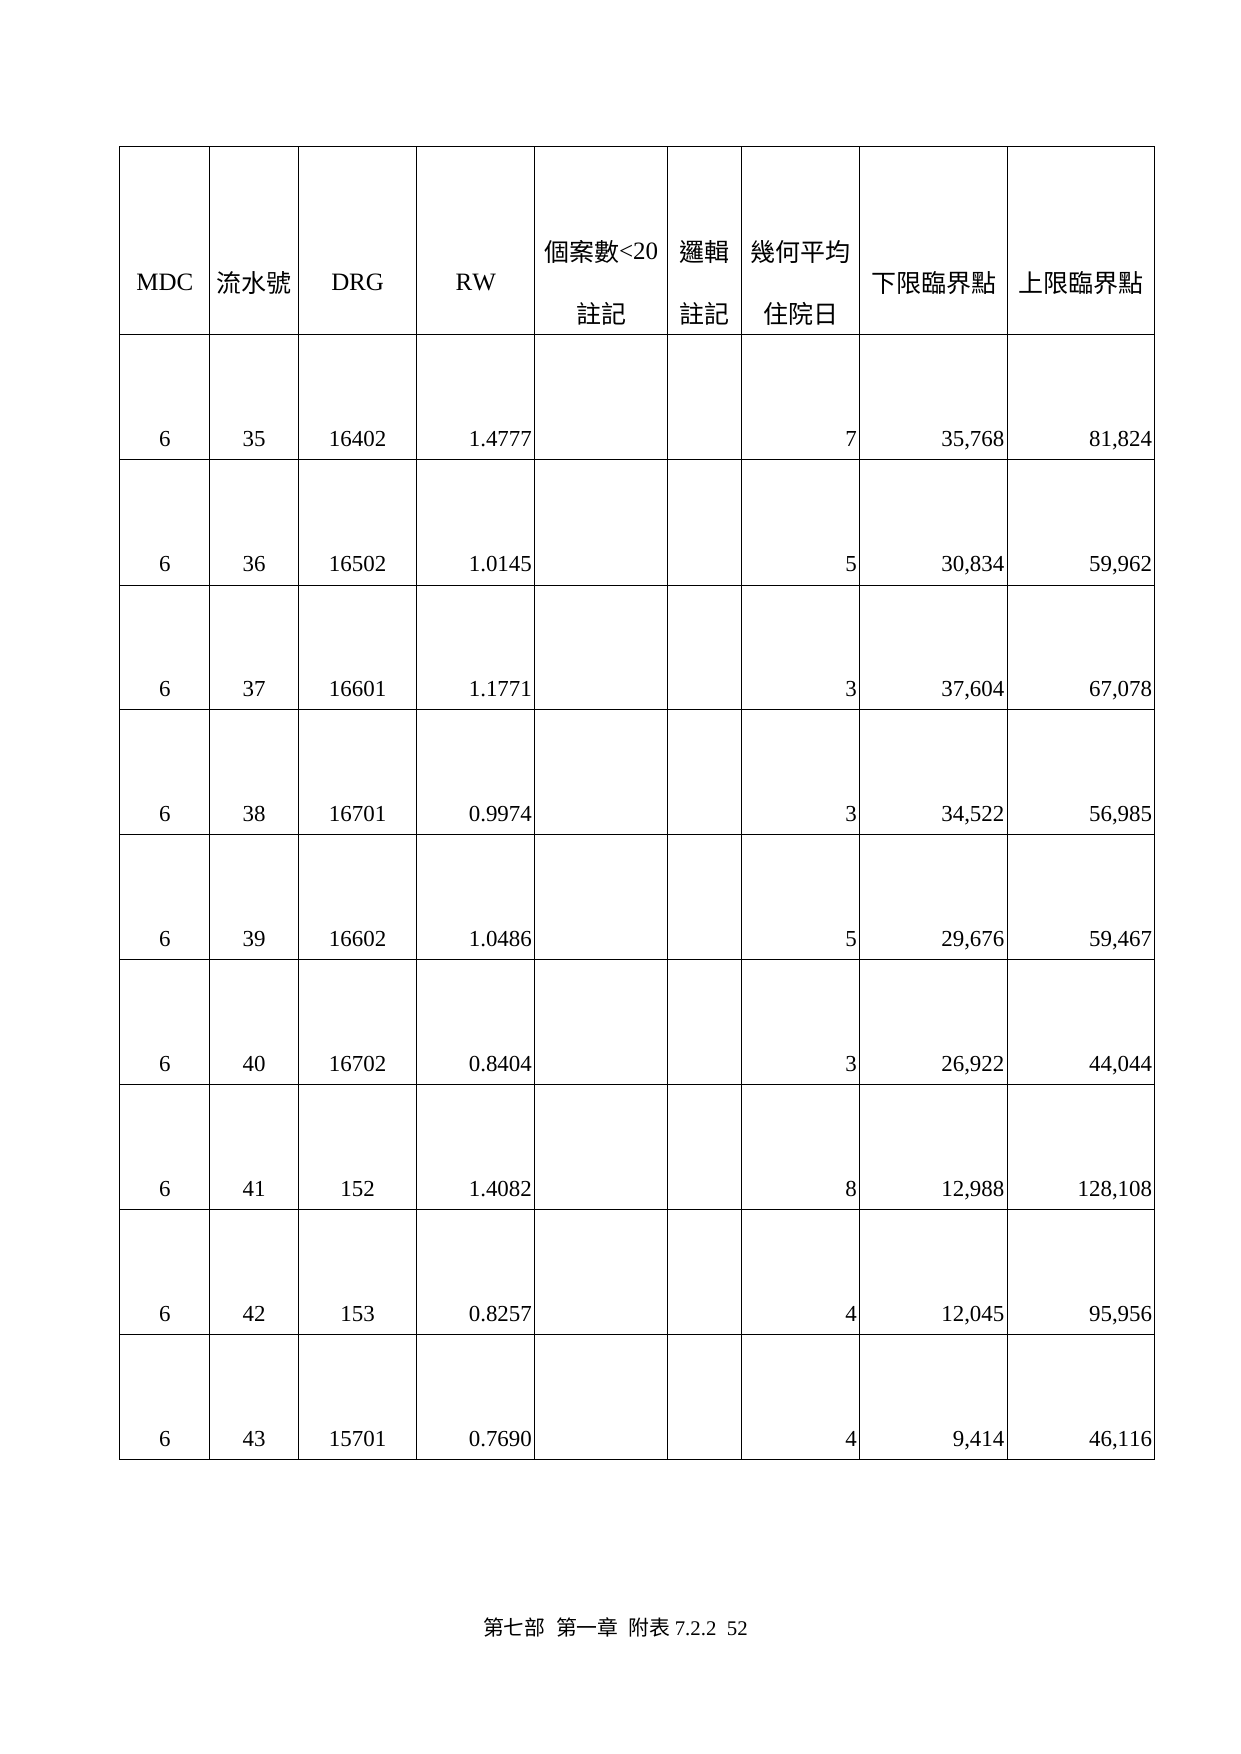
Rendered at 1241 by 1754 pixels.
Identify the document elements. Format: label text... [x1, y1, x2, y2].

table_cell 4 [742, 1335, 859, 1459]
table_cell 26,922 [860, 960, 1007, 1084]
table_cell 9,414 [860, 1335, 1007, 1459]
table_cell 3 [742, 710, 859, 834]
table_cell 152 [299, 1085, 416, 1209]
table_cell 15701 [299, 1335, 416, 1459]
table_cell 29,676 [860, 835, 1007, 959]
table_cell 0.9974 [417, 710, 534, 834]
table_cell 35,768 [860, 335, 1007, 459]
table_header MDC [120, 147, 209, 334]
table_cell [535, 586, 667, 709]
table_cell [668, 710, 741, 834]
table_cell [535, 710, 667, 834]
table_cell [668, 1335, 741, 1459]
table_cell 128,108 [1008, 1085, 1154, 1209]
table_cell [535, 960, 667, 1084]
table_cell [535, 460, 667, 584]
table_cell 1.1771 [417, 586, 534, 709]
table_cell [535, 335, 667, 459]
table_header 上限臨界點 [1008, 147, 1154, 334]
table_cell 6 [120, 1210, 209, 1334]
table_cell 12,045 [860, 1210, 1007, 1334]
table_header 個案數<20註記 [535, 147, 667, 334]
table_cell [535, 1335, 667, 1459]
table_cell [668, 1085, 741, 1209]
table_cell 6 [120, 1085, 209, 1209]
table_cell 0.8404 [417, 960, 534, 1084]
table_cell 42 [210, 1210, 298, 1334]
table_cell [668, 460, 741, 584]
table_cell 59,962 [1008, 460, 1154, 584]
table_cell 7 [742, 335, 859, 459]
table_cell 46,116 [1008, 1335, 1154, 1459]
table_cell 36 [210, 460, 298, 584]
table_cell 6 [120, 835, 209, 959]
table_cell 43 [210, 1335, 298, 1459]
table_cell 6 [120, 710, 209, 834]
table_header DRG [299, 147, 416, 334]
table_cell [668, 335, 741, 459]
table_cell 40 [210, 960, 298, 1084]
table_cell 6 [120, 335, 209, 459]
table_cell [668, 835, 741, 959]
table_cell 16402 [299, 335, 416, 459]
table_cell 1.0145 [417, 460, 534, 584]
table_cell 0.7690 [417, 1335, 534, 1459]
table_header RW [417, 147, 534, 334]
table_cell [668, 586, 741, 709]
table_cell 153 [299, 1210, 416, 1334]
table_cell 5 [742, 835, 859, 959]
table_cell 6 [120, 586, 209, 709]
table_cell 1.0486 [417, 835, 534, 959]
table_cell 4 [742, 1210, 859, 1334]
table_cell 16601 [299, 586, 416, 709]
table_cell 16602 [299, 835, 416, 959]
table_cell 6 [120, 460, 209, 584]
table_cell 59,467 [1008, 835, 1154, 959]
table_cell 30,834 [860, 460, 1007, 584]
table_cell 6 [120, 960, 209, 1084]
table_cell [668, 960, 741, 1084]
table_header 幾何平均住院日 [742, 147, 859, 334]
table_cell 1.4777 [417, 335, 534, 459]
table_cell 0.8257 [417, 1210, 534, 1334]
table_cell 16702 [299, 960, 416, 1084]
table_cell 8 [742, 1085, 859, 1209]
table_cell 37,604 [860, 586, 1007, 709]
table_cell 16701 [299, 710, 416, 834]
table_header 邏輯註記 [668, 147, 741, 334]
table_cell [535, 1085, 667, 1209]
table_cell 16502 [299, 460, 416, 584]
table_cell [535, 1210, 667, 1334]
table_cell 3 [742, 960, 859, 1084]
table_cell 6 [120, 1335, 209, 1459]
table_cell 56,985 [1008, 710, 1154, 834]
table_cell [668, 1210, 741, 1334]
table_cell 3 [742, 586, 859, 709]
table_cell 67,078 [1008, 586, 1154, 709]
table_cell 41 [210, 1085, 298, 1209]
table_cell 95,956 [1008, 1210, 1154, 1334]
table_cell [535, 835, 667, 959]
table_cell 35 [210, 335, 298, 459]
table_cell 37 [210, 586, 298, 709]
table_cell 81,824 [1008, 335, 1154, 459]
table_cell 5 [742, 460, 859, 584]
table_cell 34,522 [860, 710, 1007, 834]
table_cell 39 [210, 835, 298, 959]
table_header 流水號 [210, 147, 298, 334]
table_cell 38 [210, 710, 298, 834]
table_cell 12,988 [860, 1085, 1007, 1209]
table_cell 1.4082 [417, 1085, 534, 1209]
table_cell 44,044 [1008, 960, 1154, 1084]
table_header 下限臨界點 [860, 147, 1007, 334]
